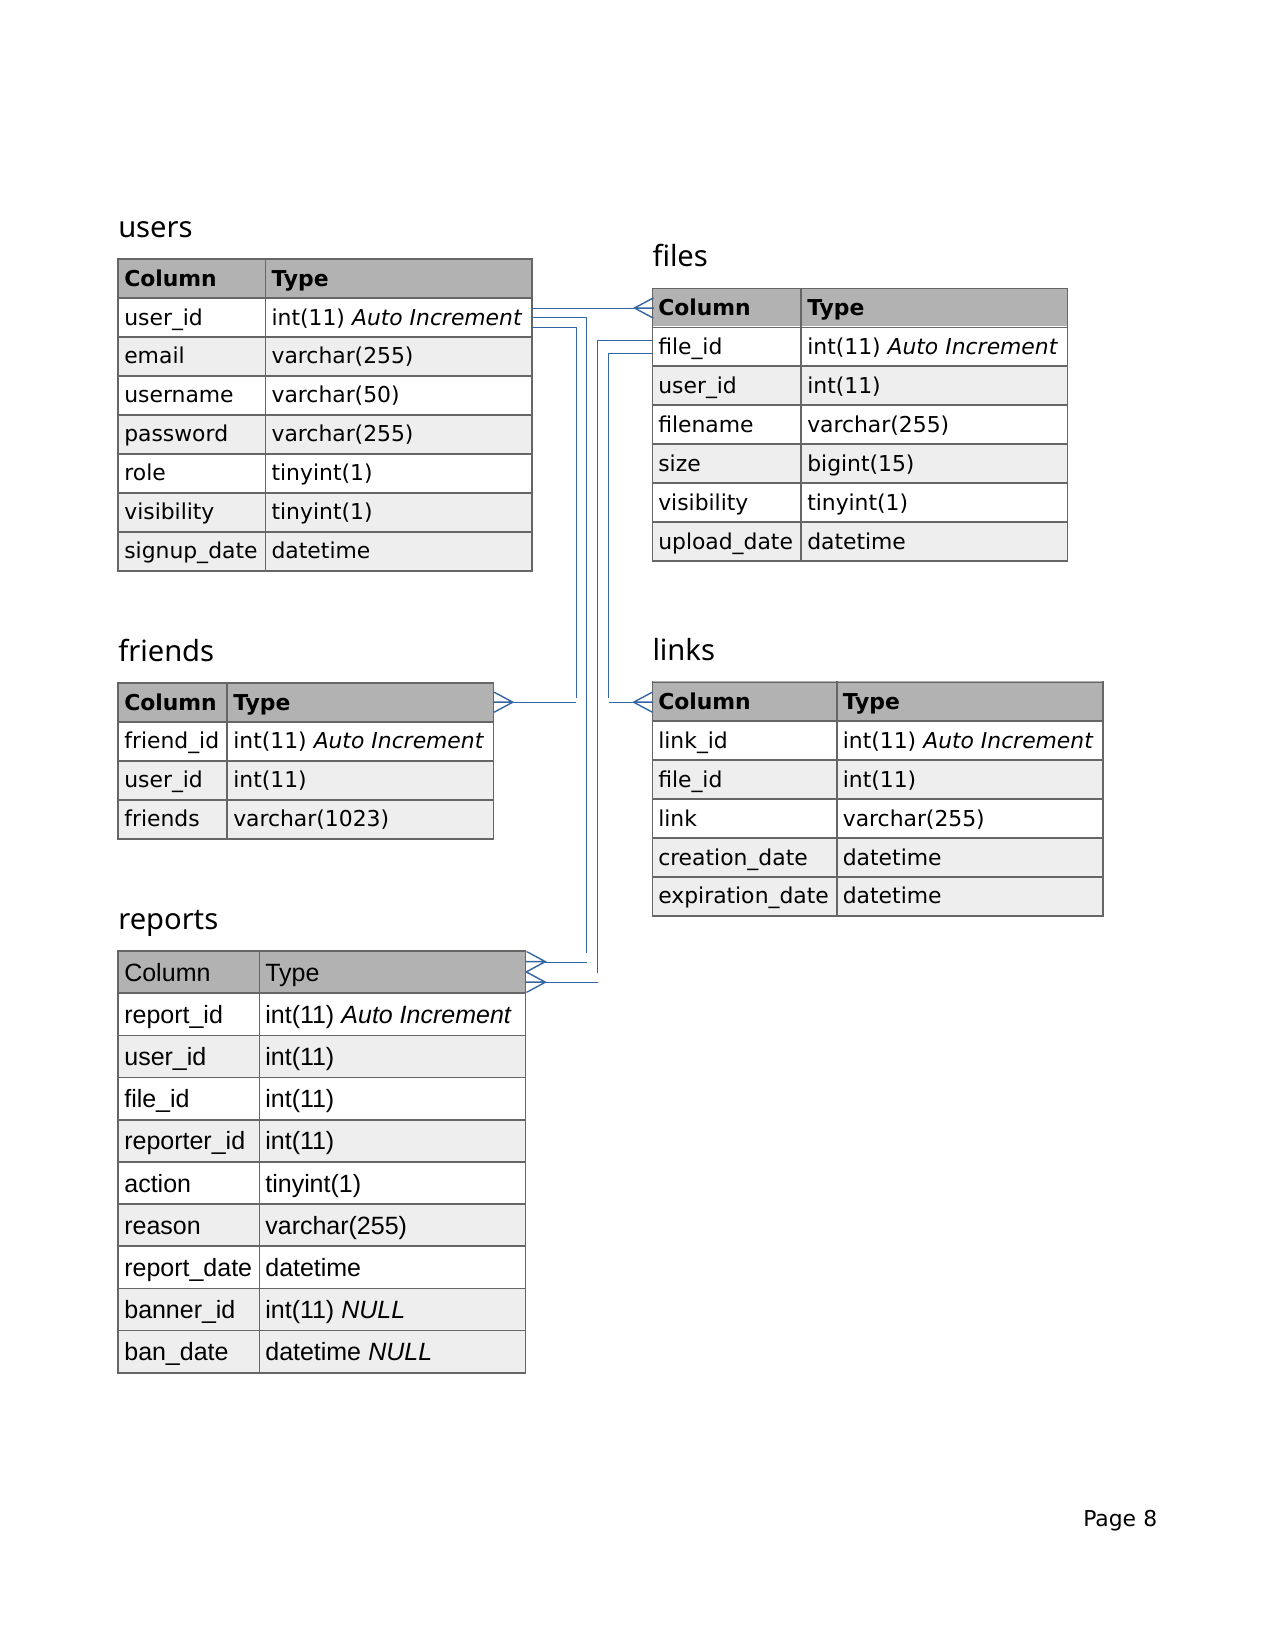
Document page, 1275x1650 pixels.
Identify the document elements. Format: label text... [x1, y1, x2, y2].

table_header Column [119, 684, 226, 721]
table_cell banner_id [119, 1289, 259, 1330]
table_cell friend_id [119, 723, 226, 760]
subtitle users [118, 206, 623, 246]
table_cell link [653, 800, 836, 837]
table_header Column [119, 260, 265, 297]
table_header Type [802, 289, 1067, 326]
table_cell filename [653, 406, 800, 443]
table_cell datetime [266, 533, 531, 570]
table_cell file_id [653, 761, 836, 798]
table_cell int(11) [228, 762, 493, 799]
table_cell bigint(15) [802, 445, 1067, 482]
subtitle files [652, 235, 1157, 275]
table_header Column [653, 289, 800, 326]
table_cell email [119, 338, 265, 375]
table_cell varchar(255) [266, 416, 531, 453]
table_cell int(11) Auto Increment [266, 299, 531, 336]
table_cell tinyint(1) [266, 494, 531, 531]
table_cell int(11) [802, 367, 1067, 404]
table_cell datetime [838, 839, 1102, 876]
table_cell varchar(1023) [228, 801, 493, 838]
table_cell tinyint(1) [260, 1163, 525, 1203]
table_cell int(11) Auto Increment [260, 994, 525, 1034]
table_cell signup_date [119, 533, 265, 570]
table_cell reason [119, 1205, 259, 1245]
subtitle friends [118, 630, 576, 669]
subtitle [587, 630, 597, 669]
table_cell user_id [119, 1036, 259, 1077]
table_header Type [260, 952, 525, 992]
table_cell int(11) Auto Increment [802, 328, 1067, 365]
table_cell varchar(50) [266, 377, 531, 414]
subtitle [598, 898, 623, 938]
table_header Type [266, 260, 531, 297]
table_cell visibility [653, 484, 800, 521]
table_cell user_id [653, 367, 800, 404]
table_cell file_id [653, 328, 800, 365]
table_header Type [228, 684, 493, 721]
table_cell int(11) [260, 1036, 525, 1077]
table_cell datetime [260, 1247, 525, 1288]
table_cell role [119, 455, 265, 492]
table_cell report_id [119, 994, 259, 1034]
table_cell user_id [119, 299, 265, 336]
table_cell creation_date [653, 839, 836, 876]
subtitle [587, 898, 597, 938]
table_header Column [119, 952, 259, 992]
table_cell expiration_date [653, 878, 836, 915]
table_cell action [119, 1163, 259, 1203]
subtitle [598, 630, 608, 669]
table_cell varchar(255) [802, 406, 1067, 443]
table_cell username [119, 377, 265, 414]
table_cell friends [119, 801, 226, 838]
table_cell varchar(255) [838, 800, 1102, 837]
table_cell int(11) [838, 761, 1102, 798]
table_cell int(11) NULL [260, 1289, 525, 1330]
table_cell visibility [119, 494, 265, 531]
table_cell upload_date [653, 523, 800, 560]
table_cell varchar(255) [260, 1205, 525, 1245]
subtitle links [652, 629, 1157, 669]
subtitle [577, 630, 586, 669]
subtitle [609, 630, 623, 669]
table_cell size [653, 445, 800, 482]
table_cell report_date [119, 1247, 259, 1288]
table_cell reporter_id [119, 1121, 259, 1161]
table_header Column [653, 683, 836, 720]
table_cell datetime [838, 878, 1102, 915]
table_header Type [838, 683, 1102, 720]
table_cell int(11) [260, 1121, 525, 1161]
table_cell tinyint(1) [266, 455, 531, 492]
table_cell tinyint(1) [802, 484, 1067, 521]
table_cell password [119, 416, 265, 453]
table_cell link_id [653, 722, 836, 759]
table_cell file_id [119, 1078, 259, 1119]
table_cell user_id [119, 762, 226, 799]
table_cell int(11) Auto Increment [228, 723, 493, 760]
table_cell datetime [802, 523, 1067, 560]
subtitle reports [118, 898, 586, 938]
table_cell int(11) [260, 1078, 525, 1119]
table_cell varchar(255) [266, 338, 531, 375]
table_cell int(11) Auto Increment [838, 722, 1102, 759]
table_cell datetime NULL [260, 1331, 525, 1372]
table_cell ban_date [119, 1331, 259, 1372]
